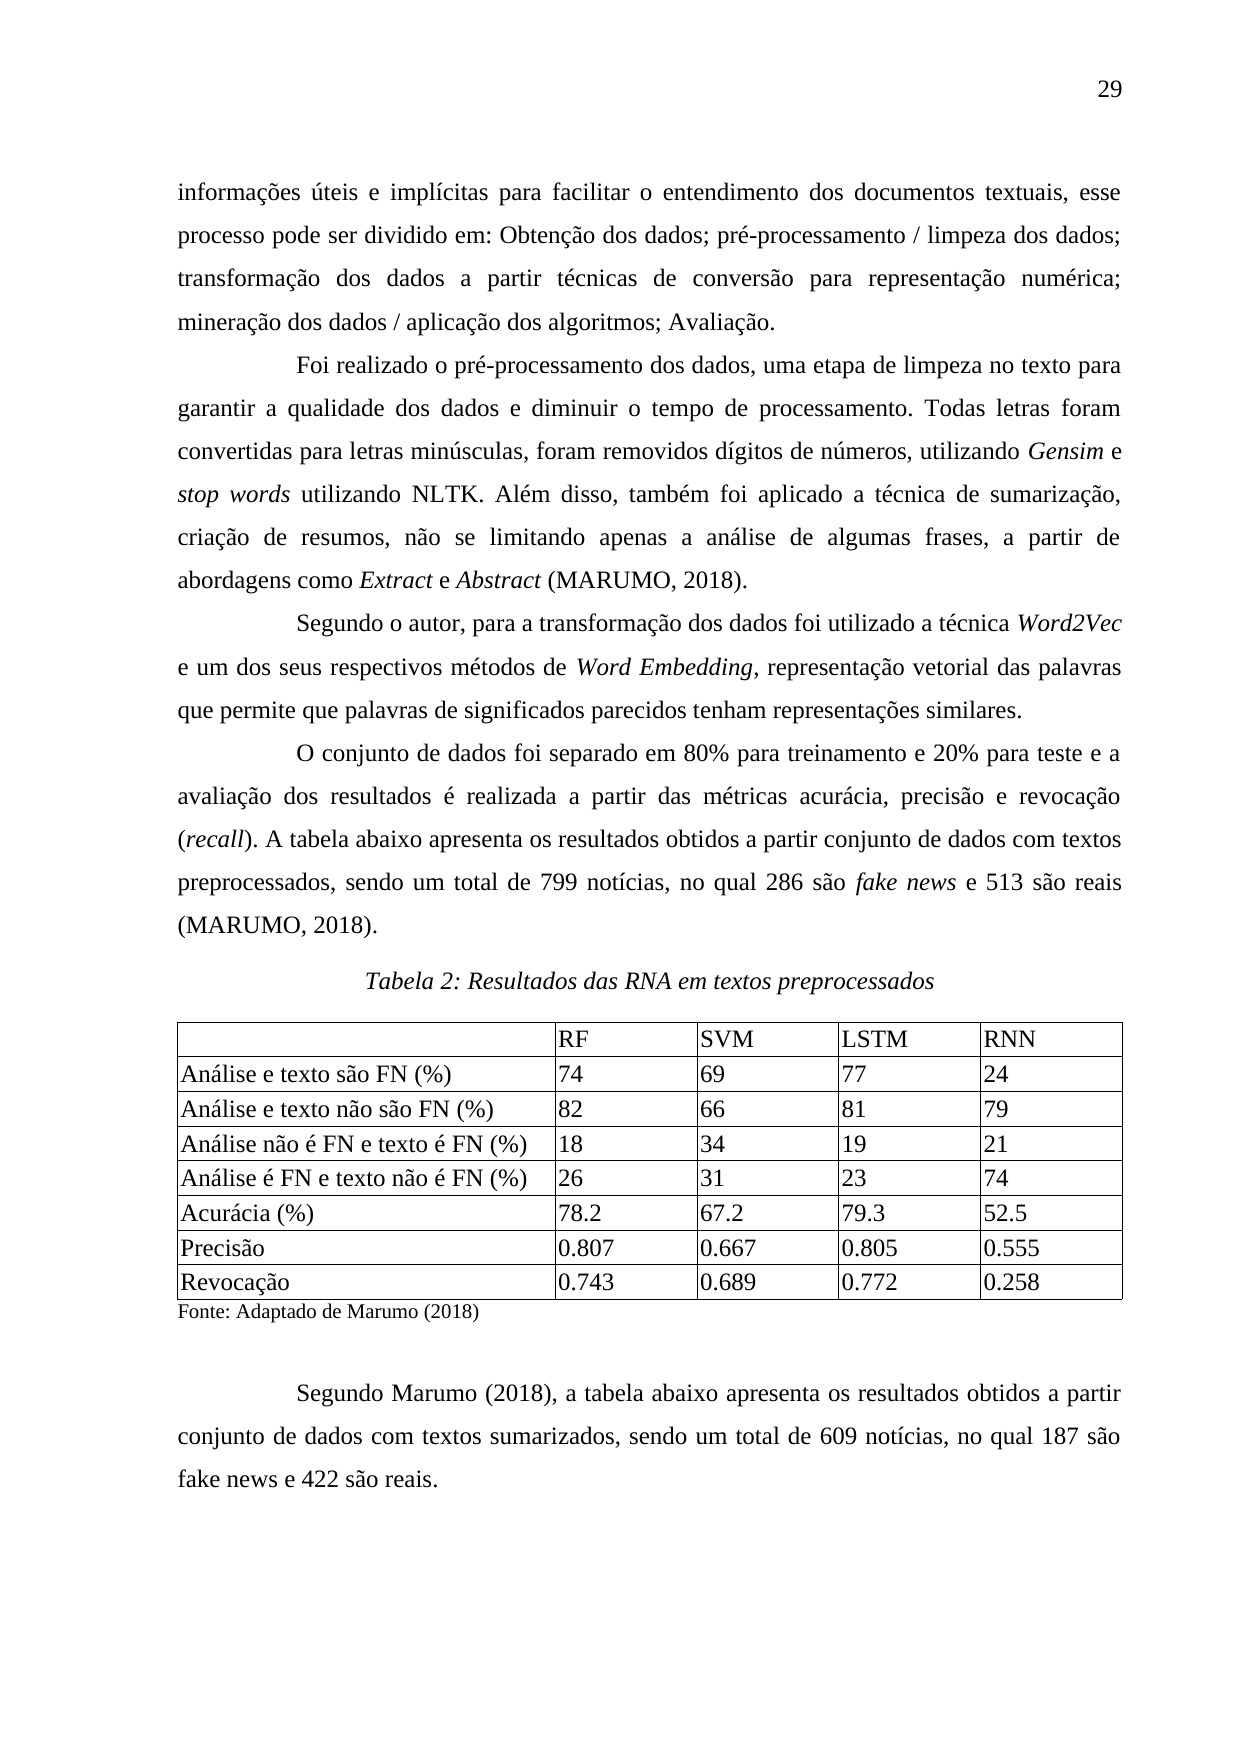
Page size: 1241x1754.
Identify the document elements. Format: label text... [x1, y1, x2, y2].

table_cell 0.807 [556, 1231, 697, 1264]
text Segundo Marumo (2018), a tabela abaixo apresenta os resultados obtidos a partir conjunto de dados com textos sumarizados, sendo um total de 609 notícias, no qual 187 são fake news e 422 são reais. [177, 1378, 1122, 1493]
table_cell 0.667 [698, 1231, 838, 1264]
table_header RNN [981, 1023, 1122, 1056]
table_header SVM [698, 1023, 838, 1056]
table_cell 0.743 [556, 1265, 697, 1299]
table_cell 24 [981, 1057, 1122, 1091]
table_cell 74 [556, 1057, 697, 1091]
table_cell 19 [839, 1127, 980, 1160]
table_cell 79 [981, 1092, 1122, 1126]
table_cell Análise e texto são FN (%) [178, 1057, 555, 1091]
table_cell Análise é FN e texto não é FN (%) [178, 1161, 555, 1195]
table_cell Precisão [178, 1231, 555, 1264]
table_cell 0.772 [839, 1265, 980, 1299]
table_cell 78.2 [556, 1196, 697, 1230]
table_cell 31 [698, 1161, 838, 1195]
table_cell 0.258 [981, 1265, 1122, 1299]
table_cell 21 [981, 1127, 1122, 1160]
table_cell 79.3 [839, 1196, 980, 1230]
table_cell 81 [839, 1092, 980, 1126]
table_header [178, 1023, 555, 1056]
table_cell 0.805 [839, 1231, 980, 1264]
table_cell Análise não é FN e texto é FN (%) [178, 1127, 555, 1160]
table_cell 23 [839, 1161, 980, 1195]
table_header RF [556, 1023, 697, 1056]
table_cell 0.689 [698, 1265, 838, 1299]
table_cell Revocação [178, 1265, 555, 1299]
text Foi realizado o pré-processamento dos dados, uma etapa de limpeza no texto para garantir a qualidade dos dados e diminuir o tempo de processamento. Todas letras foram convertidas para letras minúsculas, foram removidos dígitos de números, utilizando Gensim e stop words utilizando NLTK. Além disso, também foi aplicado a técnica de sumarização, criação de resumos, não se limitando apenas a análise de algumas frases, a partir de abordagens como Extract e Abstract (MARUMO, 2018). [177, 350, 1122, 594]
text Tabela 2: Resultados das RNA em textos preprocessados [177, 966, 1122, 995]
table_cell 77 [839, 1057, 980, 1091]
table_cell 34 [698, 1127, 838, 1160]
text informações úteis e implícitas para facilitar o entendimento dos documentos textuais, esse processo pode ser dividido em: Obtenção dos dados; pré-processamento / limpeza dos dados; transformação dos dados a partir técnicas de conversão para representação numérica; mineração dos dados / aplicação dos algoritmos; Avaliação. [177, 177, 1122, 335]
table_cell Acurácia (%) [178, 1196, 555, 1230]
table_cell 82 [556, 1092, 697, 1126]
table_cell 18 [556, 1127, 697, 1160]
text Fonte: Adaptado de Marumo (2018) [177, 1300, 1122, 1323]
table_cell 66 [698, 1092, 838, 1126]
table_cell 52.5 [981, 1196, 1122, 1230]
table_cell 69 [698, 1057, 838, 1091]
table_cell Análise e texto não são FN (%) [178, 1092, 555, 1126]
text O conjunto de dados foi separado em 80% para treinamento e 20% para teste e a avaliação dos resultados é realizada a partir das métricas acurácia, precisão e revocação (recall). A tabela abaixo apresenta os resultados obtidos a partir conjunto de dados com textos preprocessados, sendo um total de 799 notícias, no qual 286 são fake news e 513 são reais (MARUMO, 2018). [177, 738, 1122, 939]
table_header LSTM [839, 1023, 980, 1056]
table_cell 67.2 [698, 1196, 838, 1230]
table_cell 0.555 [981, 1231, 1122, 1264]
table_cell 74 [981, 1161, 1122, 1195]
text Segundo o autor, para a transformação dos dados foi utilizado a técnica Word2Vec e um dos seus respectivos métodos de Word Embedding, representação vetorial das palavras que permite que palavras de significados parecidos tenham representações similares. [177, 608, 1122, 723]
table_cell 26 [556, 1161, 697, 1195]
